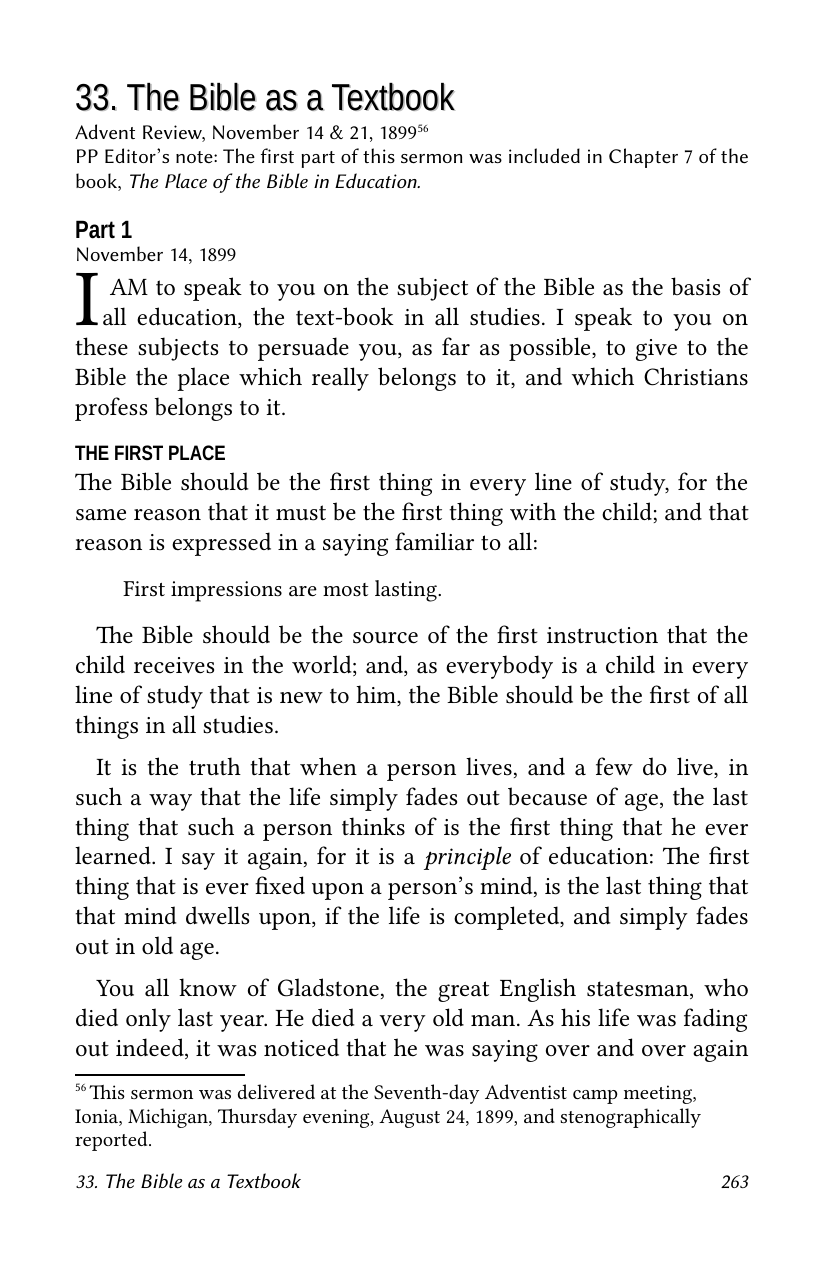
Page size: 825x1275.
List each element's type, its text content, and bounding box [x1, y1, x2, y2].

text You all know of Gladstone, the great English statesman, who died only last year. He died a very old man. As his life was fading out indeed, it was noticed that he was saying over and over again [75, 974, 750, 1062]
text This sermon was delivered at the Seventh-day Adventist camp meeting, Ionia, Michigan, Thursday evening, August 24, 1899, and stenographically reported. [75, 1081, 750, 1152]
subtitle Part 1 [75, 214, 750, 243]
text PP Editor’s note: The first part of this sermon was included in Chapter 7 of the book, The Place of the Bible in Education. [75, 145, 750, 193]
text It is the truth that when a person lives, and a few do live, in such a way that the life simply fades out because of age, the last thing that such a person thinks of is the first thing that he ever learned. I say it again, for it is a principle of education: The first thing that is ever fixed upon a person’s mind, is the last thing that that mind dwells upon, if the life is completed, and simply fades out in old age. [75, 753, 750, 961]
subtitle The First Place [75, 441, 750, 465]
title The Bible as a Textbook [75, 75, 750, 118]
text First impressions are most lasting. [105, 576, 720, 602]
text Advent Review, November 14 & 21, 1899 [75, 121, 750, 145]
text The Bible should be the source of the first instruction that the child receives in the world; and, as everybody is a child in every line of study that is new to him, the Bible should be the first of all things in all studies. [75, 621, 750, 739]
text The Bible should be the first thing in every line of study, for the same reason that it must be the first thing with the child; and that reason is expressed in a saying familiar to all: [75, 468, 750, 556]
text I AM to speak to you on the subject of the Bible as the basis of all education, the text-book in all studies. I speak to you on these subjects to persuade you, as far as possible, to give to the Bible the place which really belongs to it, and which Christians profess belongs to it. [75, 273, 750, 422]
text November 14, 1899 [75, 243, 750, 267]
